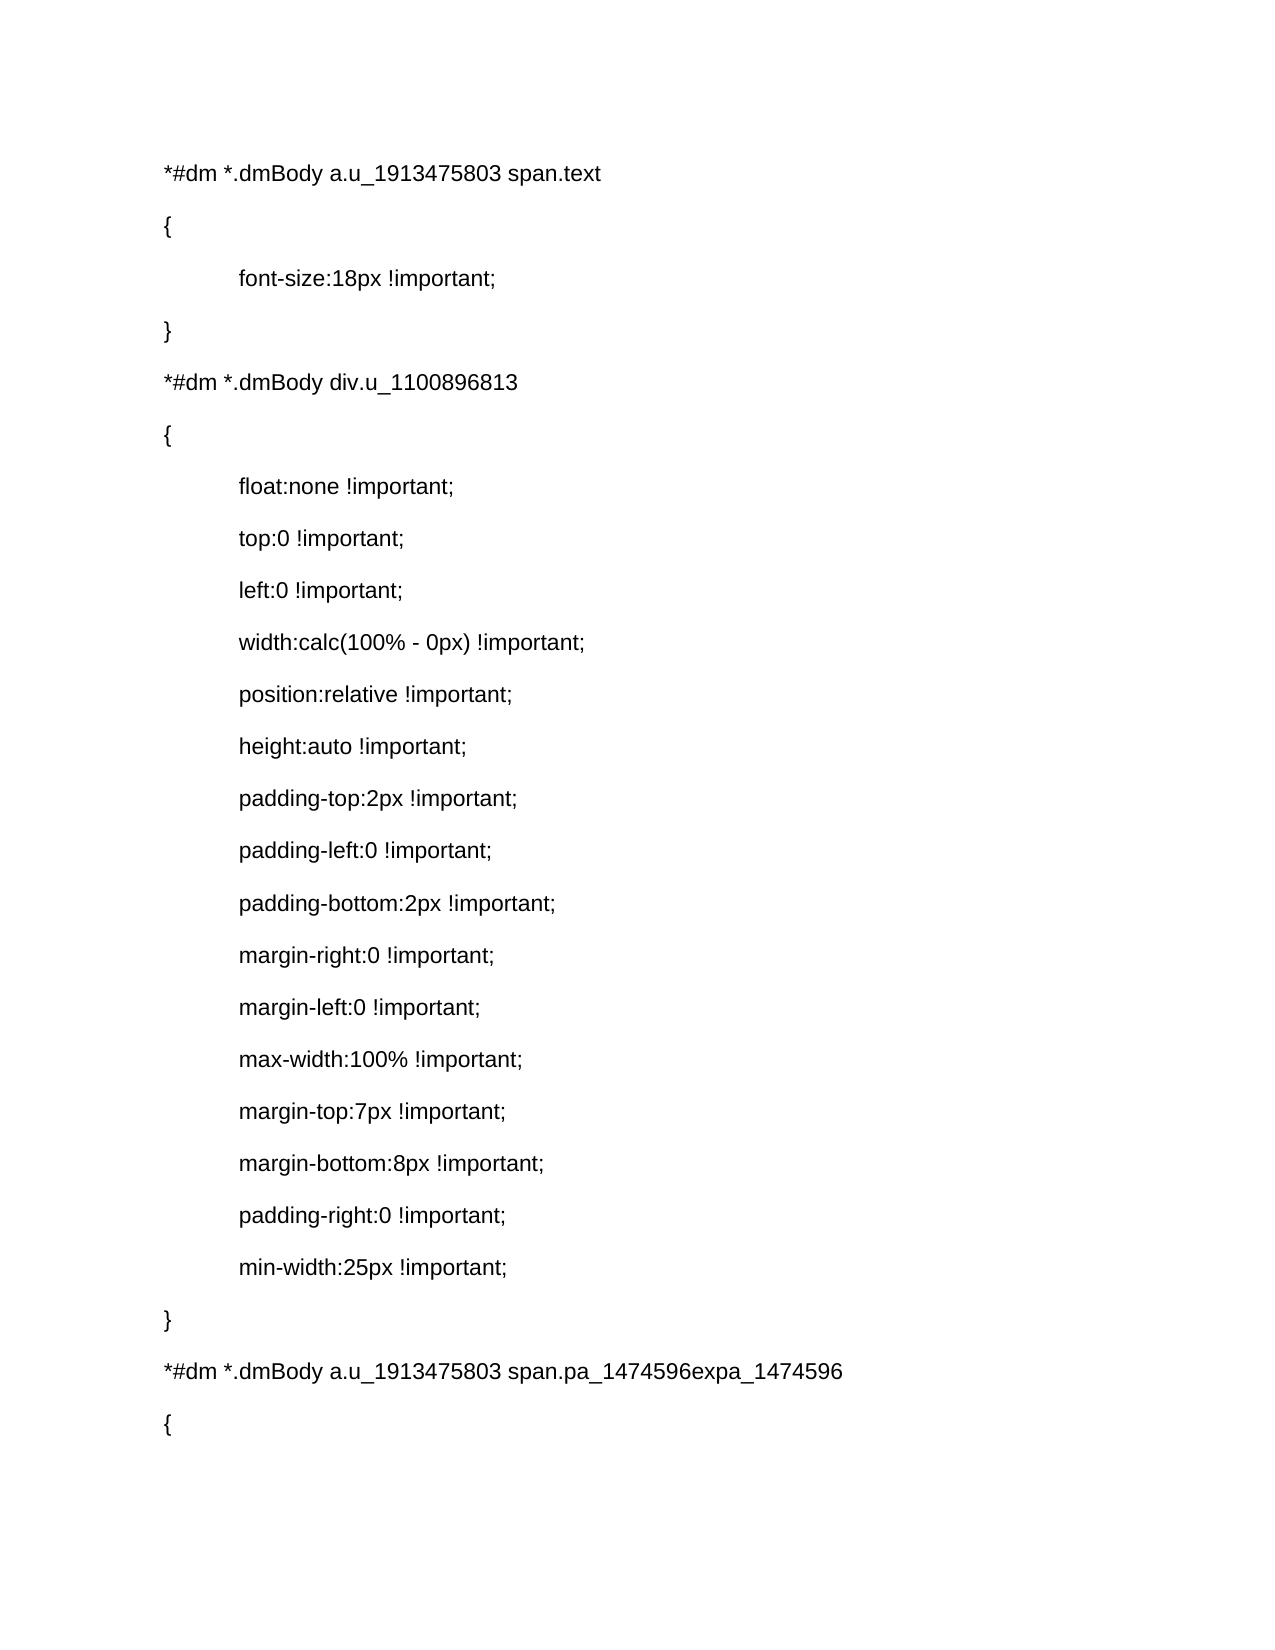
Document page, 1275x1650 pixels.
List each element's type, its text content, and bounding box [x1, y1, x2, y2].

table_cell margin-left:0 !important; [153, 983, 1125, 1035]
table_cell { [153, 410, 1125, 462]
table_cell margin-bottom:8px !important; [153, 1140, 1125, 1192]
table_cell *#dm *.dmBody div.u_1100896813 [153, 358, 1125, 410]
table_cell width:calc(100% - 0px) !important; [153, 619, 1125, 671]
table_cell { [153, 202, 1125, 254]
table_cell padding-right:0 !important; [153, 1192, 1125, 1244]
table_cell *#dm *.dmBody a.u_1913475803 span.text [153, 150, 1125, 202]
table_cell position:relative !important; [153, 671, 1125, 723]
table_cell margin-top:7px !important; [153, 1088, 1125, 1139]
table_cell *#dm *.dmBody a.u_1913475803 span.pa_1474596expa_1474596 [153, 1348, 1125, 1400]
table_cell { [153, 1400, 1125, 1452]
table_cell } [153, 1296, 1125, 1348]
table_cell font-size:18px !important; [153, 254, 1125, 306]
table_cell float:none !important; [153, 463, 1125, 514]
table_cell min-width:25px !important; [153, 1244, 1125, 1296]
table_cell padding-bottom:2px !important; [153, 879, 1125, 931]
table_cell margin-right:0 !important; [153, 931, 1125, 983]
table_cell top:0 !important; [153, 515, 1125, 567]
table_cell left:0 !important; [153, 567, 1125, 619]
table_cell height:auto !important; [153, 723, 1125, 775]
table_cell } [153, 306, 1125, 358]
table_cell padding-top:2px !important; [153, 775, 1125, 827]
table_cell padding-left:0 !important; [153, 827, 1125, 879]
table_cell max-width:100% !important; [153, 1035, 1125, 1087]
